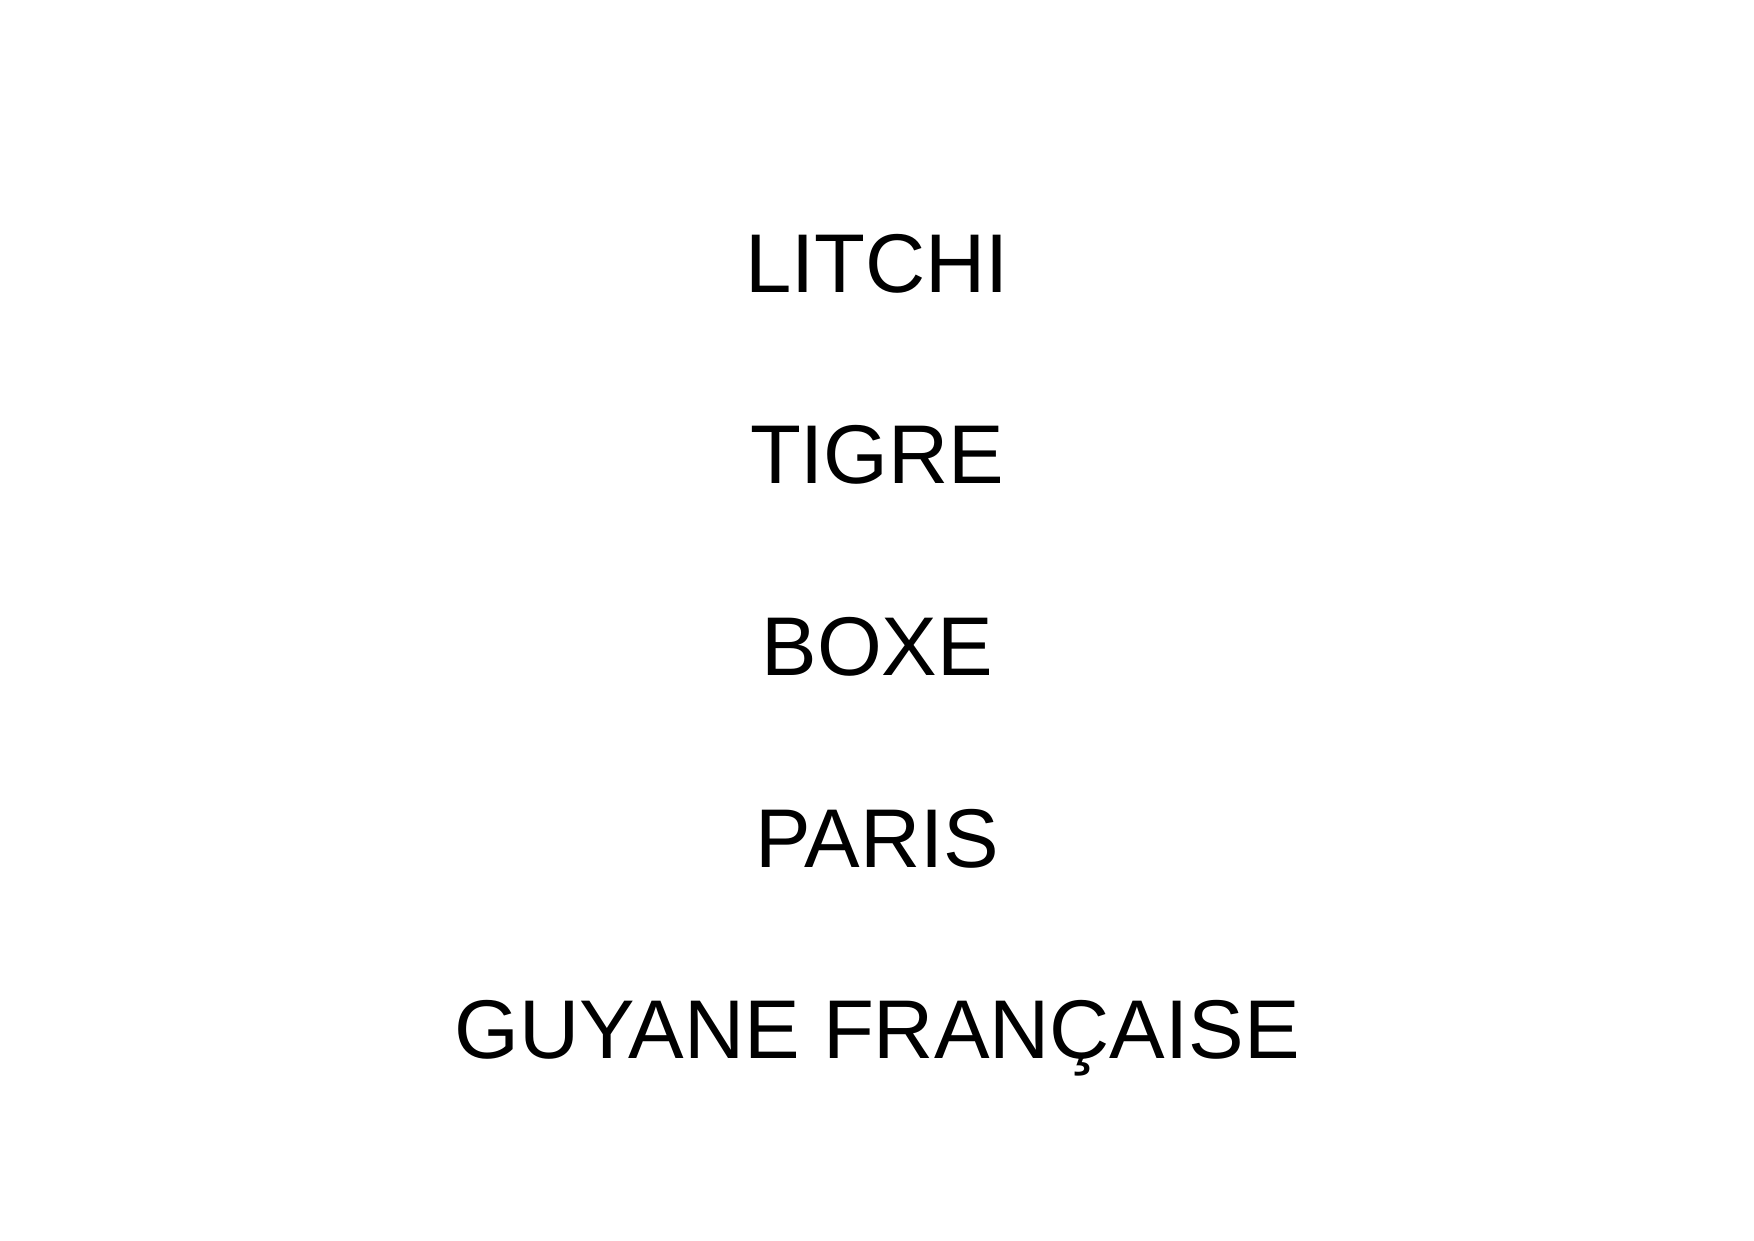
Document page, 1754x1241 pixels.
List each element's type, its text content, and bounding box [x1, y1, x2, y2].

text TIGRE [118, 406, 1636, 501]
text BOXE [118, 597, 1636, 693]
text PARIS [118, 789, 1636, 885]
text GUYANE FRANÇAISE [118, 981, 1636, 1076]
text LITCHI [118, 214, 1636, 310]
